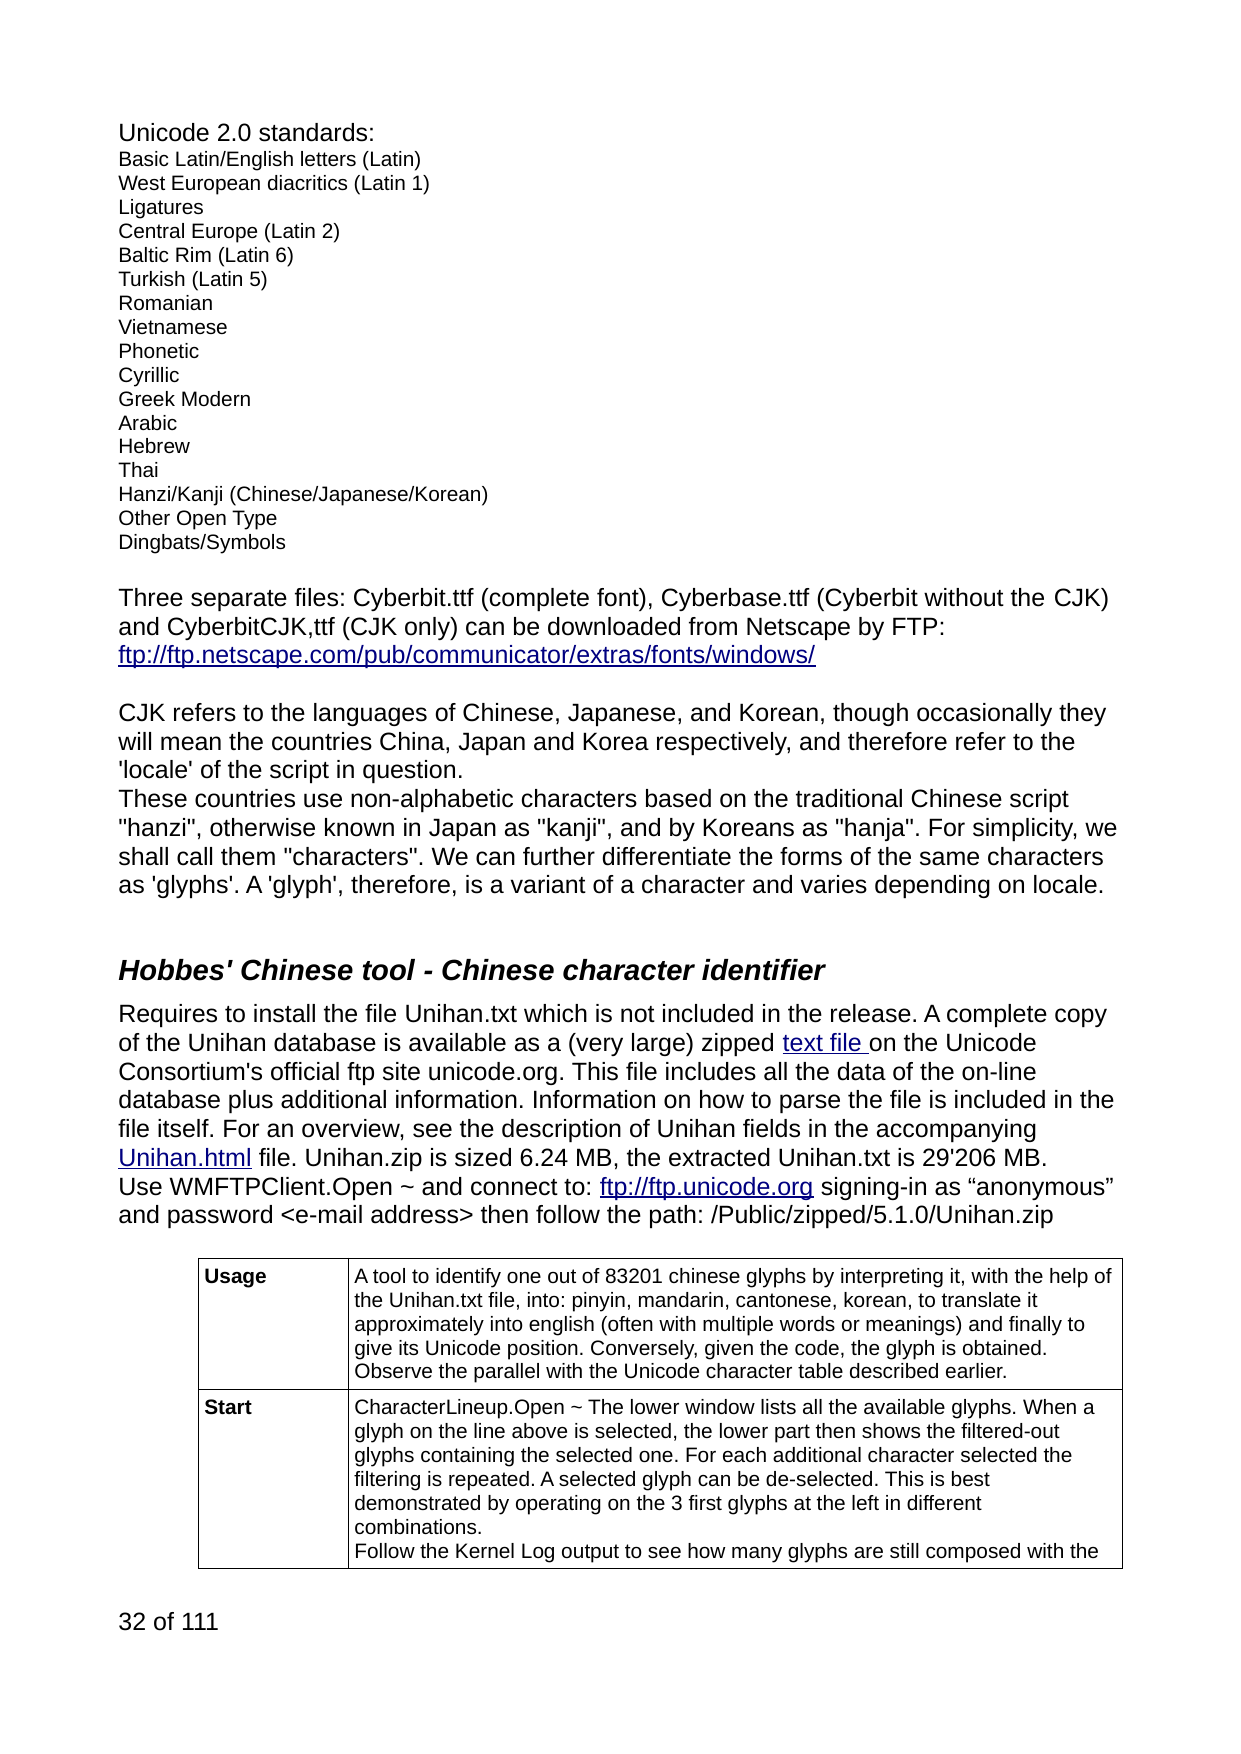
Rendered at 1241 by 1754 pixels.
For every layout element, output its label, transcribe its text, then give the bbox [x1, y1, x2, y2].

text Ligatures [118, 195, 1122, 219]
text Basic Latin/English letters (Latin) [118, 147, 1122, 171]
text Requires to install the file Unihan.txt which is not included in the release. A complete copy of the Unihan database is available as a (very large) zipped text file on the Unicode Consortium's official ftp site unicode.org. This file includes all the data of the on-line database plus additional information. Information on how to parse the file is included in the file itself. For an overview, see the description of Unihan fields in the accompanying Unihan.html file. Unihan.zip is sized 6.24 MB, the extracted Unihan.txt is 29'206 MB. [118, 999, 1122, 1171]
text West European diacritics (Latin 1) [118, 171, 1122, 195]
text Arabic [118, 410, 1122, 434]
text Dingbats/Symbols [118, 530, 1122, 554]
text Hanzi/Kanji (Chinese/Japanese/Korean) [118, 482, 1122, 506]
text Use WMFTPClient.Open ~ and connect to: ftp://ftp.unicode.org signing-in as “anonymous” and password <e-mail address> then follow the path: /Public/zipped/5.1.0/Unihan.zip [118, 1171, 1122, 1229]
table_cell Start [199, 1390, 348, 1568]
text Baltic Rim (Latin 6) [118, 243, 1122, 267]
table_header A tool to identify one out of 83201 chinese glyphs by interpreting it, with the help of the Unihan.txt file, into: pinyin, mandarin, cantonese, korean, to translate it approximately into english (often with multiple words or meanings) and finally to give its Unicode position. Conversely, given the code, the glyph is obtained. Observe the parallel with the Unicode character table described earlier. [349, 1259, 1122, 1389]
text Central Europe (Latin 2) [118, 219, 1122, 243]
text Phonetic [118, 338, 1122, 362]
text Other Open Type [118, 506, 1122, 530]
text These countries use non-alphabetic characters based on the traditional Chinese script "hanzi", otherwise known in Japan as "kanji", and by Koreans as "hanja". For simplicity, we shall call them "characters". We can further differentiate the forms of the same characters as 'glyphs'. A 'glyph', therefore, is a variant of a character and varies depending on locale. [118, 784, 1122, 899]
text Hebrew [118, 434, 1122, 458]
text Cyrillic [118, 362, 1122, 386]
text Vietnamese [118, 314, 1122, 338]
table_cell CharacterLineup.Open ~ The lower window lists all the available glyphs. When a glyph on the line above is selected, the lower part then shows the filtered-out glyphs containing the selected one. For each additional character selected the filtering is repeated. A selected glyph can be de-selected. This is best demonstrated by operating on the 3 first glyphs at the left in different combinations. Follow the Kernel Log output to see how many glyphs are still composed with the [349, 1390, 1122, 1568]
text Greek Modern [118, 386, 1122, 410]
text Romanian [118, 291, 1122, 314]
text Three separate files: Cyberbit.ttf (complete font), Cyberbase.ttf (Cyberbit without the CJK) and CyberbitCJK,ttf (CJK only) can be downloaded from Netscape by FTP: ftp://ftp.netscape.com/pub/communicator/extras/fonts/windows/ [118, 583, 1122, 669]
text Unicode 2.0 standards: [118, 118, 1122, 147]
text CJK refers to the languages of Chinese, Japanese, and Korean, though occasionally they will mean the countries China, Japan and Korea respectively, and therefore refer to the 'locale' of the script in question. [118, 698, 1122, 784]
table_header Usage [199, 1259, 348, 1389]
text Turkish (Latin 5) [118, 267, 1122, 291]
subtitle Hobbes' Chinese tool - Chinese character identifier [118, 953, 1122, 986]
text Thai [118, 458, 1122, 482]
